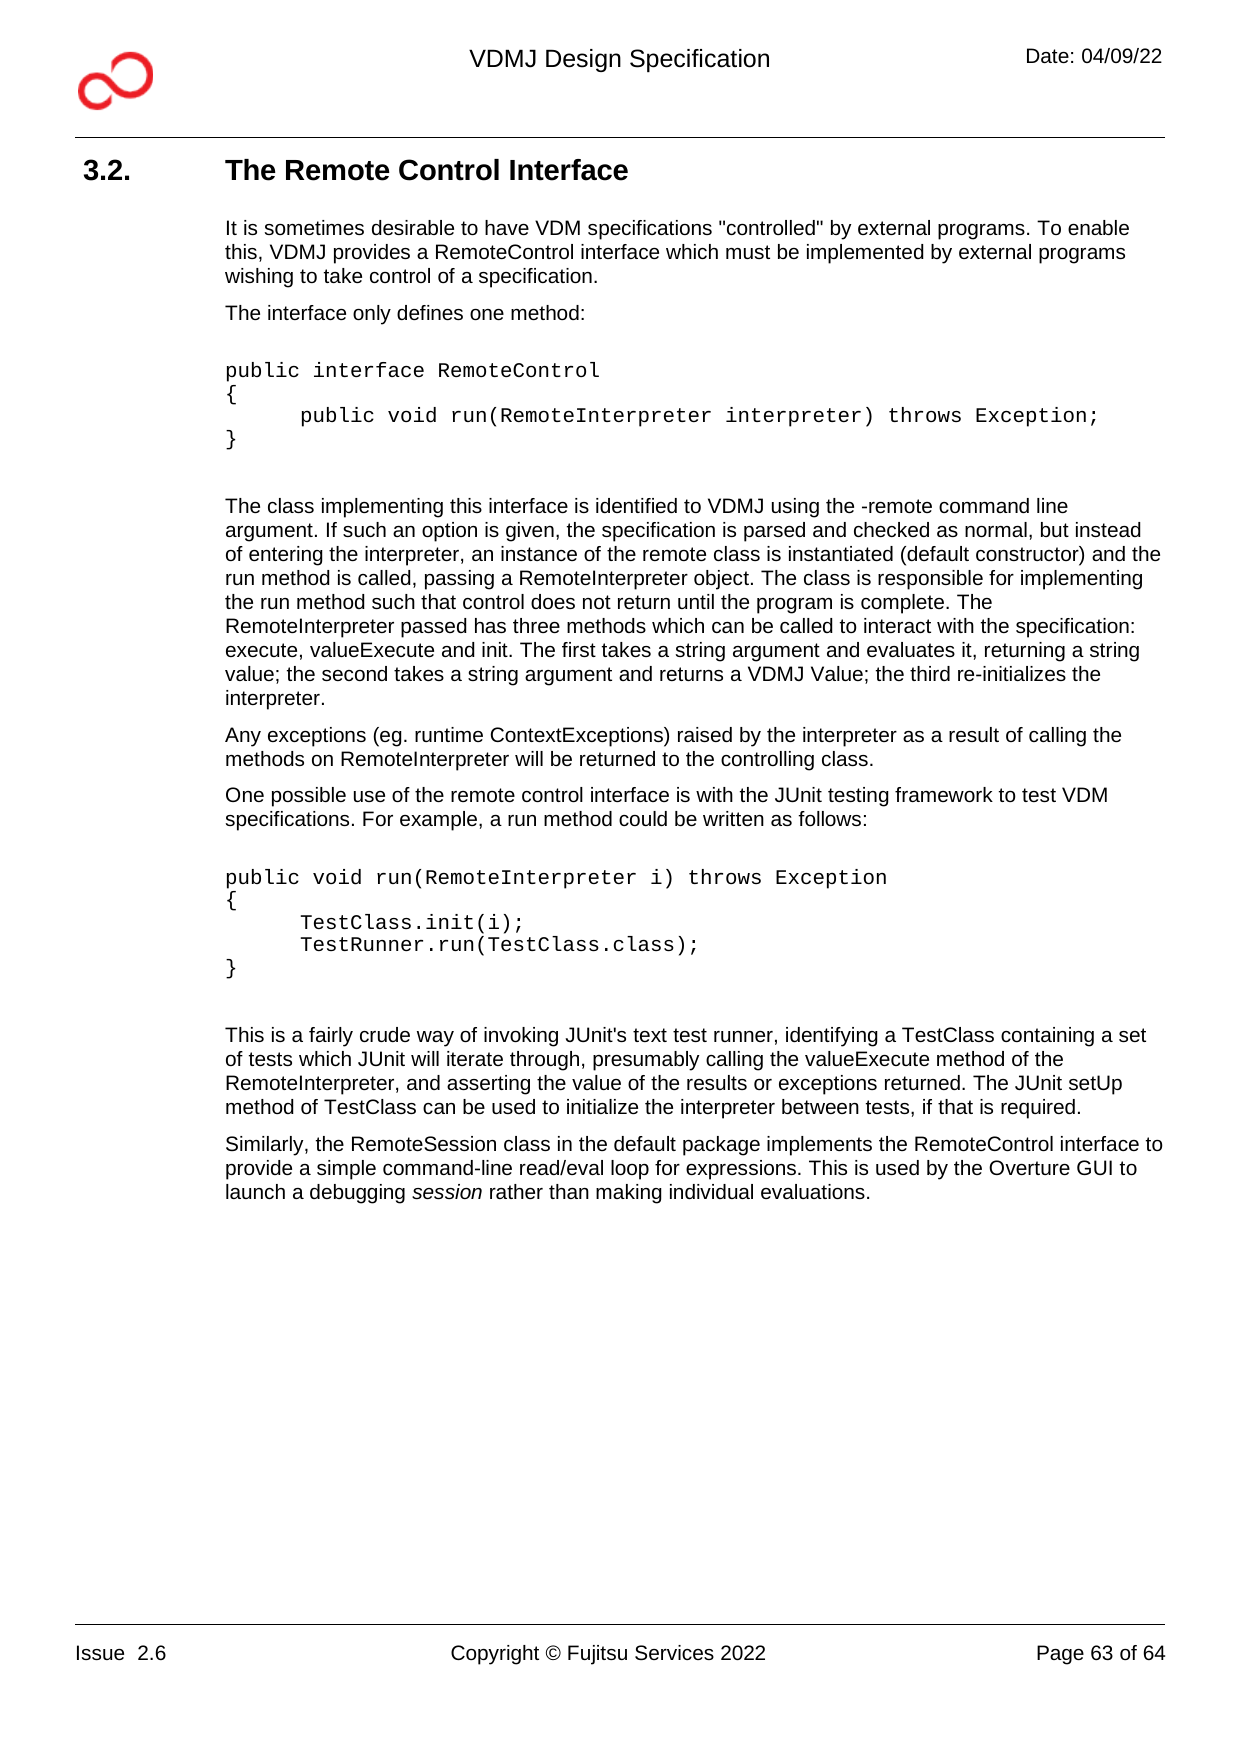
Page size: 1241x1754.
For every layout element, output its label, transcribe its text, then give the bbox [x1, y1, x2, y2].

text Any exceptions (eg. runtime ContextExceptions) raised by the interpreter as a result of calling the methods on RemoteInterpreter will be returned to the controlling class. [225, 723, 1165, 771]
text One possible use of the remote control interface is with the JUnit testing framework to test VDM specifications. For example, a run method could be written as follows: [225, 783, 1165, 831]
text Similarly, the RemoteSession class in the default package implements the RemoteControl interface to provide a simple command-line read/eval loop for expressions. This is used by the Overture GUI to launch a debugging session rather than making individual evaluations. [225, 1132, 1165, 1204]
text The interface only defines one method: [225, 301, 1165, 325]
text { [225, 382, 1165, 405]
text public interface RemoteControl [225, 360, 1165, 382]
text This is a fairly crude way of invoking JUnit's text test runner, identifying a TestClass containing a set of tests which JUnit will iterate through, presumably calling the valueExecute method of the RemoteInterpreter, and asserting the value of the results or exceptions returned. The JUnit setUp method of TestClass can be used to initialize the interpreter between tests, if that is required. [225, 1024, 1165, 1119]
subtitle The Remote Control Interface [75, 153, 1165, 186]
text } [225, 956, 1165, 979]
text The class implementing this interface is identified to VDMJ using the -remote command line argument. If such an option is given, the specification is parsed and checked as normal, but instead of entering the interpreter, an instance of the remote class is instantiated (default constructor) and the run method is called, passing a RemoteInterpreter object. The class is responsible for implementing the run method such that control does not return until the program is complete. The RemoteInterpreter passed has three methods which can be called to interact with the specification: execute, valueExecute and init. The first takes a string argument and evaluates it, returning a string value; the second takes a string argument and returns a VDMJ Value; the third re-initializes the interpreter. [225, 495, 1165, 710]
text { [225, 889, 1165, 911]
picture [78, 44, 153, 120]
text It is sometimes desirable to have VDM specifications "controlled" by external programs. To enable this, VDMJ provides a RemoteControl interface which must be implemented by external programs wishing to take control of a specification. [225, 216, 1165, 288]
text TestRunner.run(TestClass.class); [225, 934, 1165, 956]
text } [225, 427, 1165, 450]
text TestClass.init(i); [225, 911, 1165, 934]
text public void run(RemoteInterpreter i) throws Exception [225, 866, 1165, 889]
text public void run(RemoteInterpreter interpreter) throws Exception; [225, 405, 1165, 427]
